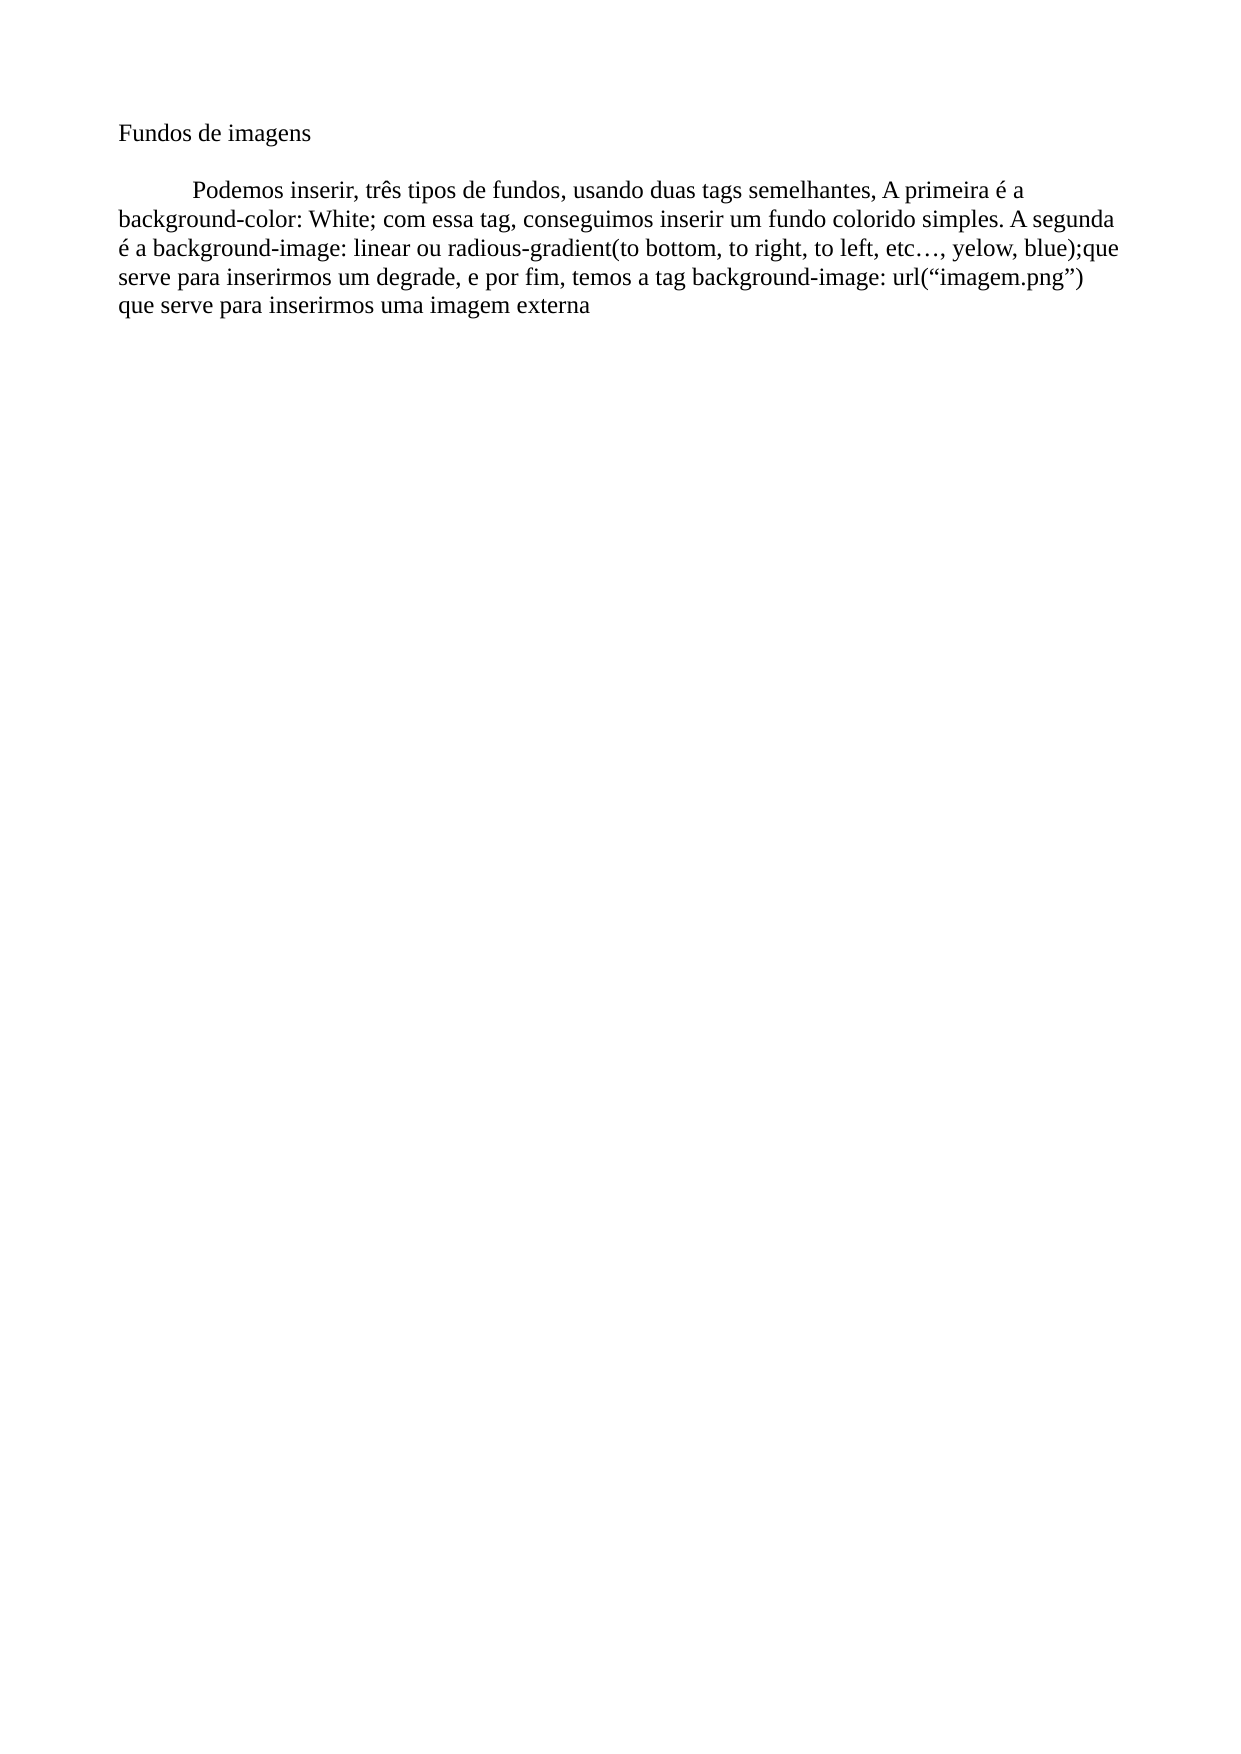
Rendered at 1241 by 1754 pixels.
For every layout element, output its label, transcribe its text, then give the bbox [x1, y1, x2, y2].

text Fundos de imagens [118, 118, 1122, 147]
text Podemos inserir, três tipos de fundos, usando duas tags semelhantes, A primeira é a background-color: White; com essa tag, conseguimos inserir um fundo colorido simples. A segunda é a background-image: linear ou radious-gradient(to bottom, to right, to left, etc…, yelow, blue);que serve para inserirmos um degrade, e por fim, temos a tag background-image: url(“imagem.png”) que serve para inserirmos uma imagem externa [118, 176, 1122, 319]
